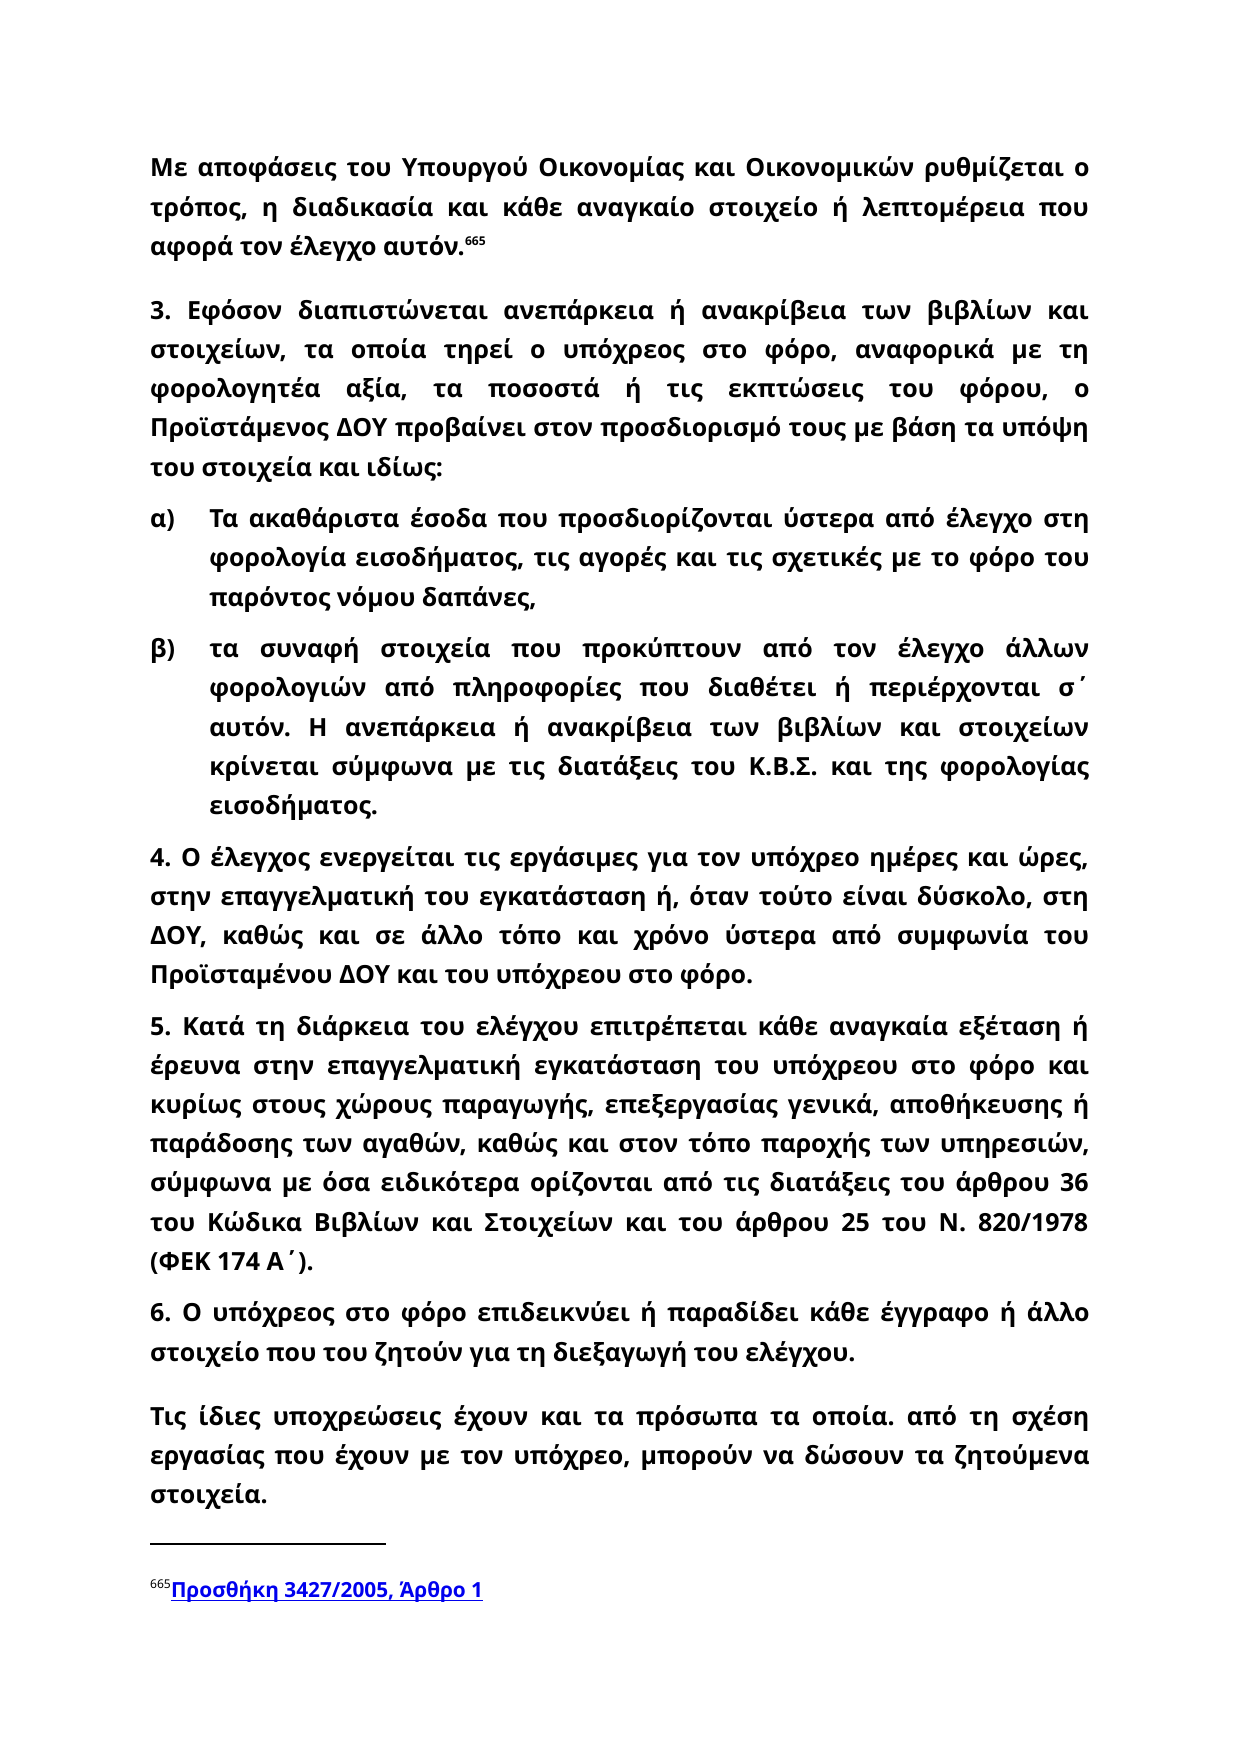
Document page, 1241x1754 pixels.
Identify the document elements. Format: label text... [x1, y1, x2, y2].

text 4. Ο έλεγχος ενεργείται τις εργάσιμες για τον υπόχρεο ημέρες και ώρες, στην επαγγελματική του εγκατάσταση ή, όταν τούτο είναι δύσκολο, στη ΔΟΥ, καθώς και σε άλλο τόπο και χρόνο ύστερα από συμφωνία του Προϊσταμένου ΔΟΥ και του υπόχρεου στο φόρο. [150, 839, 1090, 991]
text Προσθήκη 3427/2005, Άρθρο 1 [150, 1576, 1090, 1604]
list α) Τα ακαθάριστα έσοδα που προσδιορίζονται ύστερα από έλεγχο στη φορολογία εισοδήματος, τις αγορές και τις σχετικές με το φόρο του παρόντος νόμου δαπάνες, [150, 501, 1090, 613]
text Τις ίδιες υποχρεώσεις έχουν και τα πρόσωπα τα οποία. από τη σχέση εργασίας που έχουν με τον υπόχρεο, μπορούν να δώσουν τα ζητούμενα στοιχεία. [150, 1398, 1090, 1511]
text 5. Κατά τη διάρκεια του ελέγχου επιτρέπεται κάθε αναγκαία εξέταση ή έρευνα στην επαγγελματική εγκατάσταση του υπόχρεου στο φόρο και κυρίως στους χώρους παραγωγής, επεξεργασίας γενικά, αποθήκευσης ή παράδοσης των αγαθών, καθώς και στον τόπο παροχής των υπηρεσιών, σύμφωνα με όσα ειδικότερα ορίζονται από τις διατάξεις του άρθρου 36 του Κώδικα Βιβλίων και Στοιχείων και του άρθρου 25 του Ν. 820/1978 (ΦΕΚ 174 Α΄). [150, 1008, 1090, 1277]
list β) τα συναφή στοιχεία που προκύπτουν από τον έλεγχο άλλων φορολογιών από πληροφορίες που διαθέτει ή περιέρχονται σ΄ αυτόν. Η ανεπάρκεια ή ανακρίβεια των βιβλίων και στοιχείων κρίνεται σύμφωνα με τις διατάξεις του Κ.Β.Σ. και της φορολογίας εισοδήματος. [150, 631, 1090, 822]
text Με αποφάσεις του Υπουργού Οικονομίας και Οικονομικών ρυθμίζεται ο τρόπος, η διαδικασία και κάθε αναγκαίο στοιχείο ή λεπτομέρεια που αφορά τον έλεγχο αυτόν. [150, 150, 1090, 262]
text 3. Εφόσον διαπιστώνεται ανεπάρκεια ή ανακρίβεια των βιβλίων και στοιχείων, τα οποία τηρεί ο υπόχρεος στο φόρο, αναφορικά με τη φορολογητέα αξία, τα ποσοστά ή τις εκπτώσεις του φόρου, ο Προϊστάμενος ΔΟΥ προβαίνει στον προσδιορισμό τους με βάση τα υπόψη του στοιχεία και ιδίως: [150, 292, 1090, 483]
text 6. Ο υπόχρεος στο φόρο επιδεικνύει ή παραδίδει κάθε έγγραφο ή άλλο στοιχείο που του ζητούν για τη διεξαγωγή του ελέγχου. [150, 1295, 1090, 1368]
